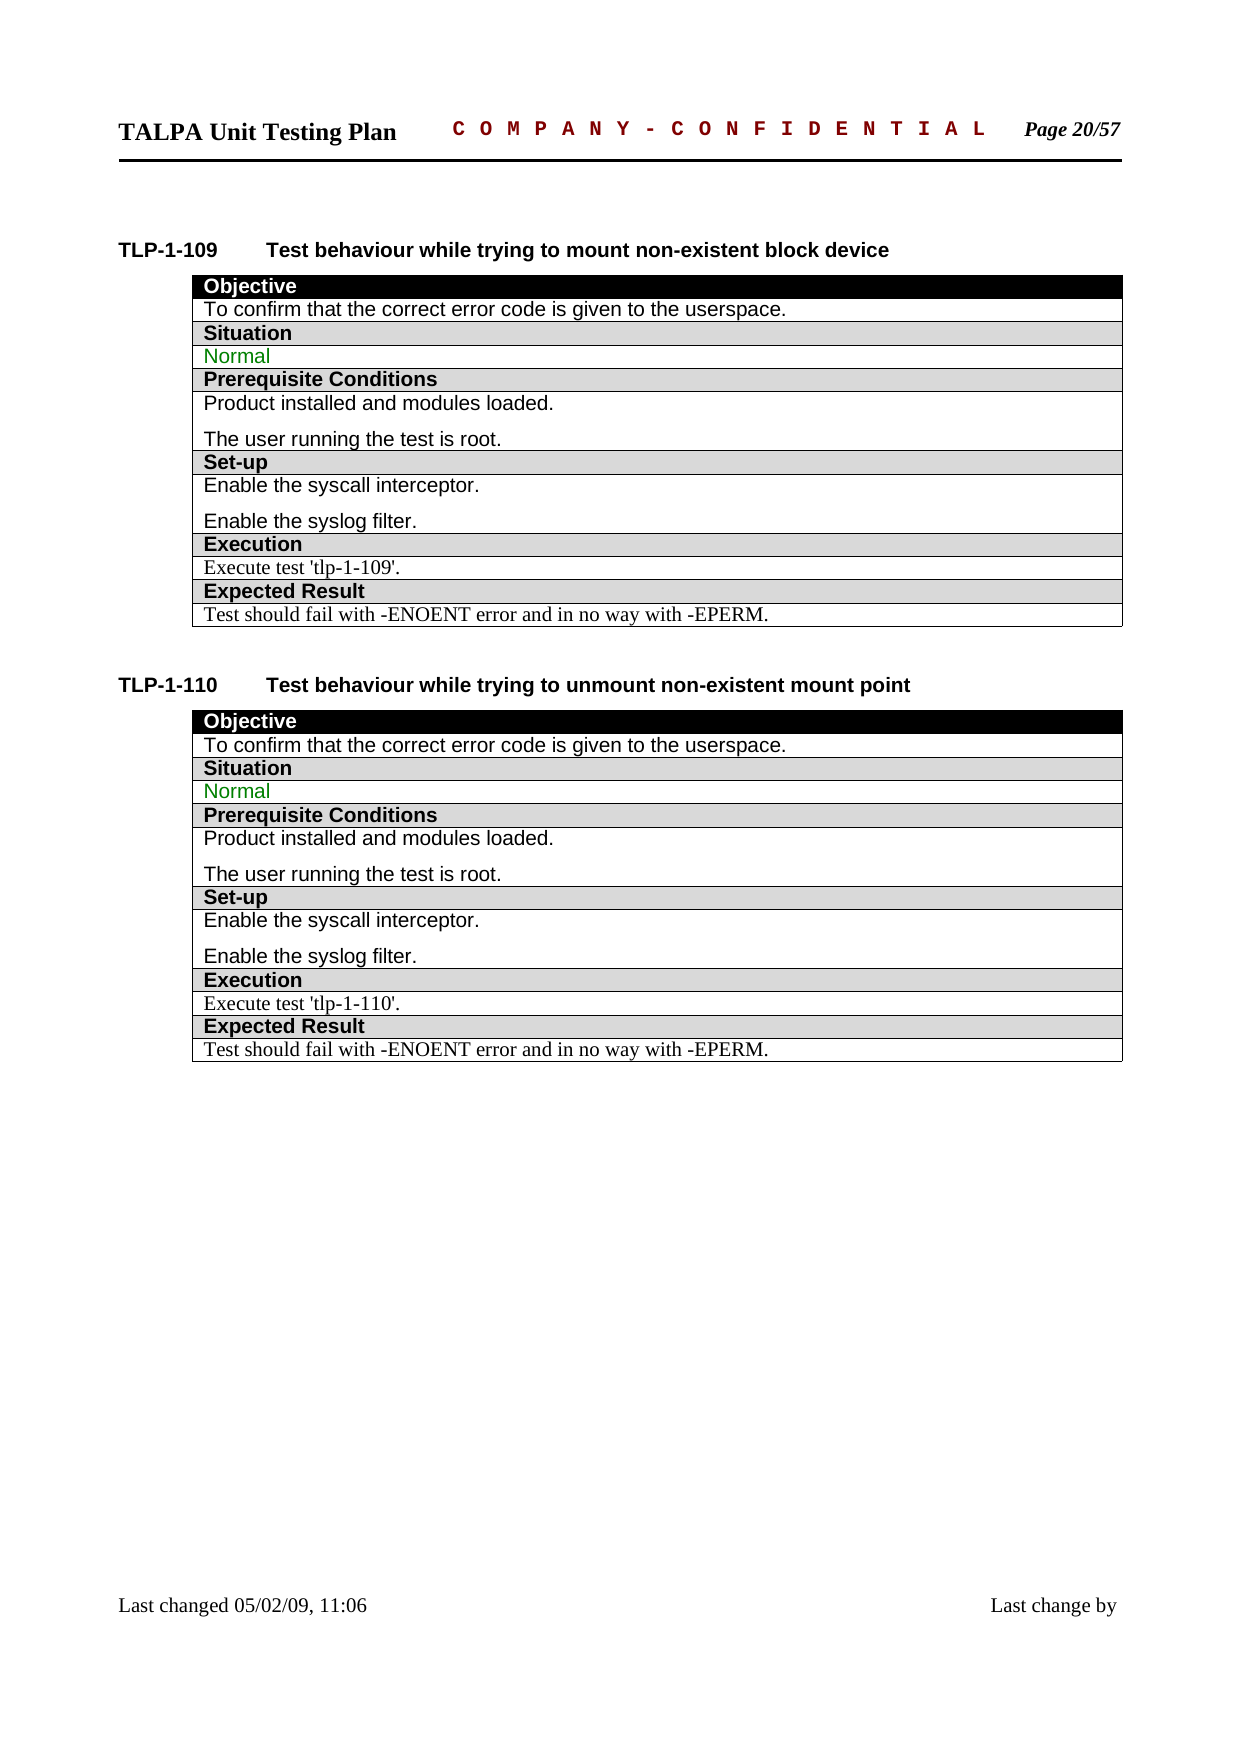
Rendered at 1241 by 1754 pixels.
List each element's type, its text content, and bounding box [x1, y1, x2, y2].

text TLP-1-110 Test behaviour while trying to unmount non-existent mount point [118, 674, 1122, 697]
table_cell Product installed and modules loaded. The user running the test is root. [193, 828, 1122, 886]
table_cell Test should fail with -ENOENT error and in no way with -EPERM. [193, 604, 1122, 626]
table_cell Execute test 'tlp-1-110'. [193, 992, 1122, 1015]
table_header Objective [193, 276, 1122, 298]
table_cell Expected Result [193, 580, 1122, 603]
table_cell To confirm that the correct error code is given to the userspace. [193, 734, 1122, 757]
table_cell Execution [193, 969, 1122, 991]
table_cell Situation [193, 758, 1122, 780]
table_cell Enable the syscall interceptor. Enable the syslog filter. [193, 475, 1122, 533]
table_cell Product installed and modules loaded. The user running the test is root. [193, 392, 1122, 450]
table_cell To confirm that the correct error code is given to the userspace. [193, 299, 1122, 321]
table_cell Set-up [193, 887, 1122, 909]
table_header Objective [193, 711, 1122, 733]
table_cell Normal [193, 781, 1122, 803]
table_cell Normal [193, 346, 1122, 368]
table_cell Execute test 'tlp-1-109'. [193, 557, 1122, 579]
table_cell Expected Result [193, 1016, 1122, 1038]
text TLP-1-109 Test behaviour while trying to mount non-existent block device [118, 239, 1122, 262]
table_cell Set-up [193, 451, 1122, 474]
table_cell Execution [193, 534, 1122, 556]
table_cell Test should fail with -ENOENT error and in no way with -EPERM. [193, 1039, 1122, 1061]
table_cell Enable the syscall interceptor. Enable the syslog filter. [193, 910, 1122, 968]
table_cell Prerequisite Conditions [193, 369, 1122, 391]
table_cell Prerequisite Conditions [193, 804, 1122, 827]
table_cell Situation [193, 322, 1122, 345]
